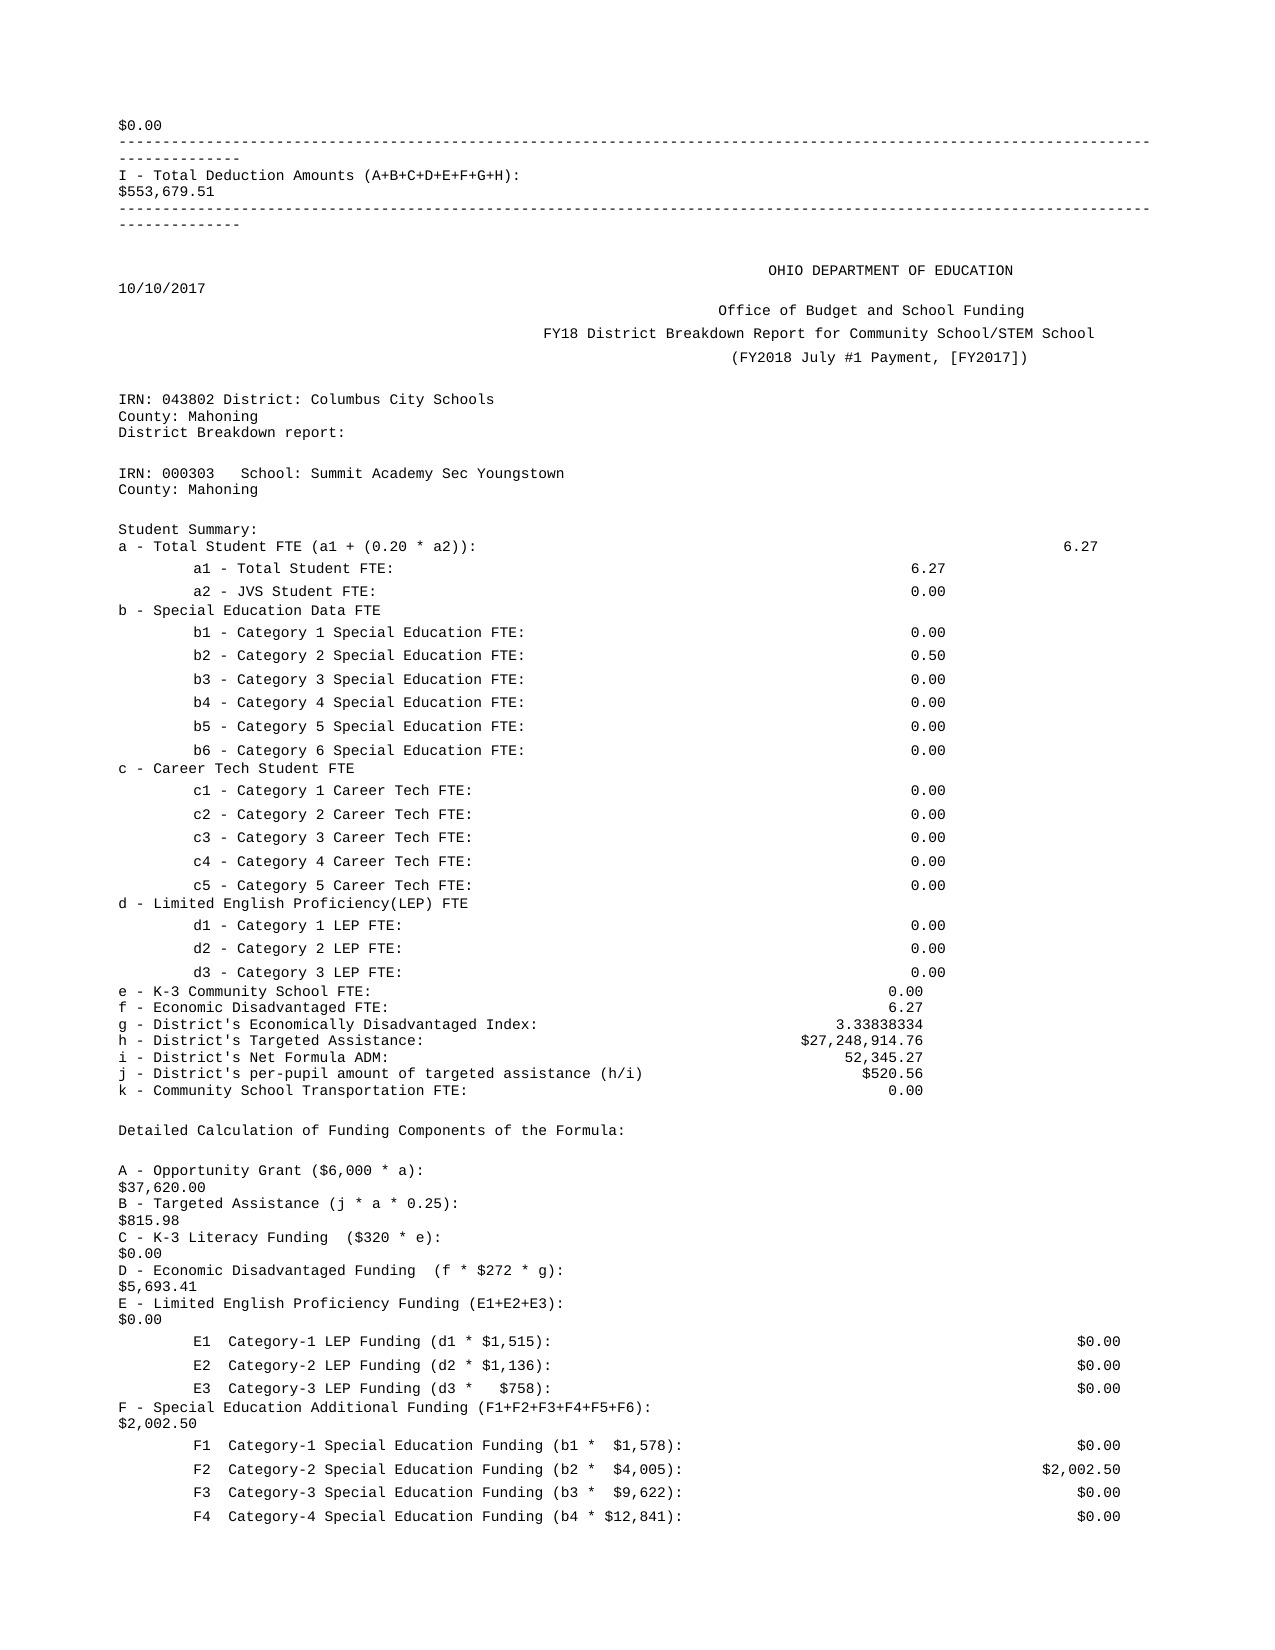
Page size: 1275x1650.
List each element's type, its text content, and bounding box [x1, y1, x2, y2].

text E - Limited English Proficiency Funding (E1+E2+E3): $0.00 [118, 1296, 1157, 1329]
text d2 - Category 2 LEP FTE: 0.00 [118, 936, 1157, 960]
text F2 Category-2 Special Education Funding (b2 * $4,005): $2,002.50 [118, 1457, 1157, 1481]
text E1 Category-1 LEP Funding (d1 * $1,515): $0.00 [118, 1329, 1157, 1353]
text d3 - Category 3 LEP FTE: 0.00 [118, 960, 1157, 984]
text b1 - Category 1 Special Education FTE: 0.00 [118, 619, 1157, 643]
text d1 - Category 1 LEP FTE: 0.00 [118, 913, 1157, 936]
text F1 Category-1 Special Education Funding (b1 * $1,578): $0.00 [118, 1433, 1157, 1457]
text c5 - Category 5 Career Tech FTE: 0.00 [118, 873, 1157, 896]
text c - Career Tech Student FTE [118, 761, 1157, 778]
text b - Special Education Data FTE [118, 603, 1157, 619]
text c4 - Category 4 Career Tech FTE: 0.00 [118, 849, 1157, 873]
text e - K-3 Community School FTE: 0.00 [118, 984, 1157, 1000]
text b5 - Category 5 Special Education FTE: 0.00 [118, 714, 1157, 738]
text b4 - Category 4 Special Education FTE: 0.00 [118, 691, 1157, 714]
text D - Economic Disadvantaged Funding (f * $272 * g): $5,693.41 [118, 1263, 1157, 1296]
text d - Limited English Proficiency(LEP) FTE [118, 896, 1157, 913]
text j - District's per-pupil amount of targeted assistance (h/i) $520.56 [118, 1067, 1157, 1083]
text IRN: 000303 School: Summit Academy Sec Youngstown County: Mahoning [118, 466, 1157, 499]
text Office of Budget and School Funding [118, 298, 1157, 322]
text g - District's Economically Disadvantaged Index: 3.33838334 [118, 1017, 1157, 1033]
text OHIO DEPARTMENT OF EDUCATION 10/10/2017 [118, 258, 1157, 298]
text (FY2018 July #1 Payment, [FY2017]) [118, 345, 1157, 369]
text ------------------------------------------------------------------------------------------------------------------------------------ [118, 135, 1157, 168]
text b3 - Category 3 Special Education FTE: 0.00 [118, 667, 1157, 691]
text F4 Category-4 Special Education Funding (b4 * $12,841): $0.00 [118, 1504, 1157, 1528]
text b6 - Category 6 Special Education FTE: 0.00 [118, 738, 1157, 761]
text $0.00 [118, 118, 1157, 135]
text District Breakdown report: [118, 426, 1157, 442]
text a1 - Total Student FTE: 6.27 [118, 556, 1157, 579]
text C - K-3 Literacy Funding ($320 * e): $0.00 [118, 1230, 1157, 1263]
text F - Special Education Additional Funding (F1+F2+F3+F4+F5+F6): $2,002.50 [118, 1400, 1157, 1433]
text c3 - Category 3 Career Tech FTE: 0.00 [118, 825, 1157, 849]
text h - District's Targeted Assistance: $27,248,914.76 [118, 1033, 1157, 1050]
text A - Opportunity Grant ($6,000 * a): $37,620.00 [118, 1163, 1157, 1197]
text a - Total Student FTE (a1 + (0.20 * a2)): 6.27 [118, 539, 1157, 556]
text ------------------------------------------------------------------------------------------------------------------------------------ [118, 201, 1157, 234]
text f - Economic Disadvantaged FTE: 6.27 [118, 1000, 1157, 1017]
text I - Total Deduction Amounts (A+B+C+D+E+F+G+H): $553,679.51 [118, 168, 1157, 201]
text Detailed Calculation of Funding Components of the Formula: [118, 1123, 1157, 1140]
text i - District's Net Formula ADM: 52,345.27 [118, 1050, 1157, 1067]
text FY18 District Breakdown Report for Community School/STEM School [118, 322, 1157, 345]
text b2 - Category 2 Special Education FTE: 0.50 [118, 643, 1157, 667]
text c2 - Category 2 Career Tech FTE: 0.00 [118, 802, 1157, 825]
text a2 - JVS Student FTE: 0.00 [118, 579, 1157, 603]
text IRN: 043802 District: Columbus City Schools County: Mahoning [118, 392, 1157, 426]
text c1 - Category 1 Career Tech FTE: 0.00 [118, 778, 1157, 802]
text Student Summary: [118, 523, 1157, 539]
text F3 Category-3 Special Education Funding (b3 * $9,622): $0.00 [118, 1481, 1157, 1504]
text E2 Category-2 LEP Funding (d2 * $1,136): $0.00 [118, 1353, 1157, 1376]
text k - Community School Transportation FTE: 0.00 [118, 1083, 1157, 1100]
text E3 Category-3 LEP Funding (d3 * $758): $0.00 [118, 1376, 1157, 1400]
text B - Targeted Assistance (j * a * 0.25): $815.98 [118, 1197, 1157, 1230]
